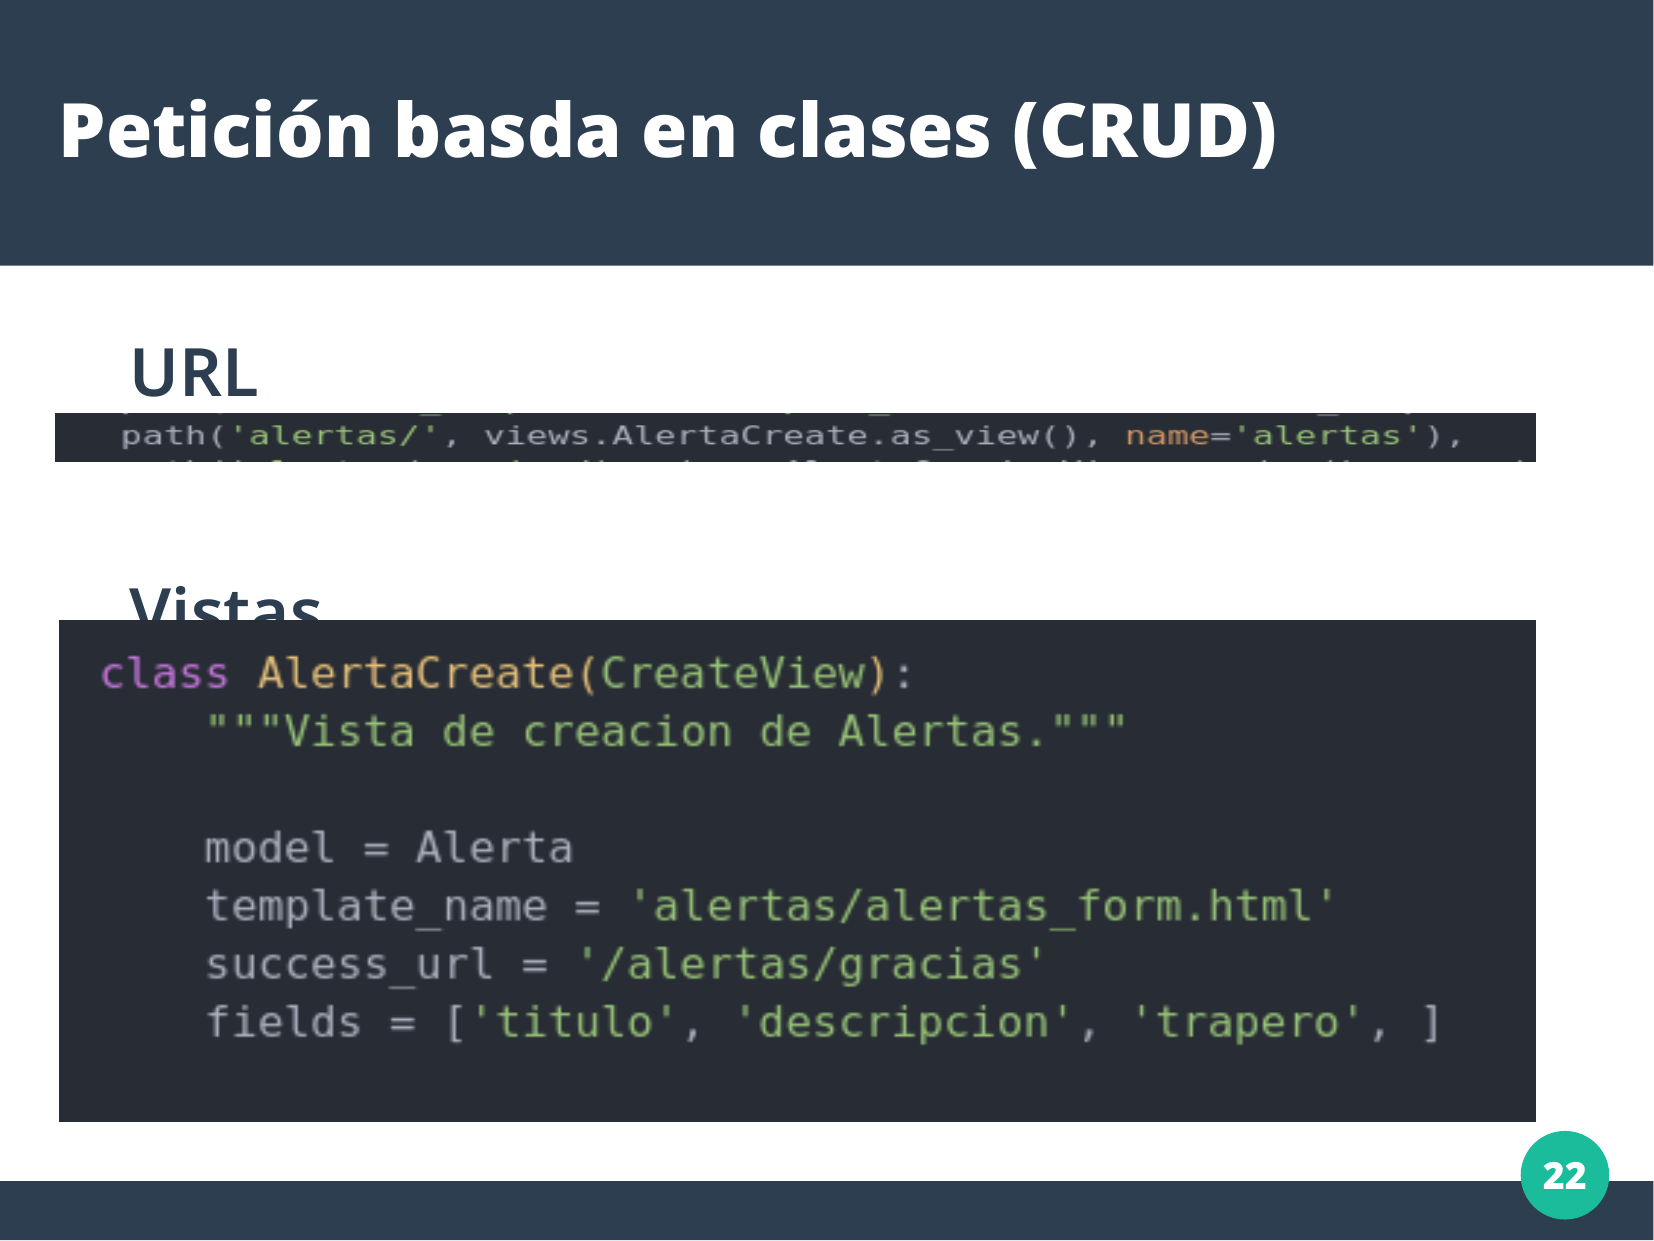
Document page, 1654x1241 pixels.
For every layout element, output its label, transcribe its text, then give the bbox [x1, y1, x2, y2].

picture [55, 413, 1536, 462]
title Petición basda en clases (CRUD) [59, 49, 1595, 207]
picture [59, 620, 1536, 1123]
list URL Vistas [59, 324, 1595, 1152]
